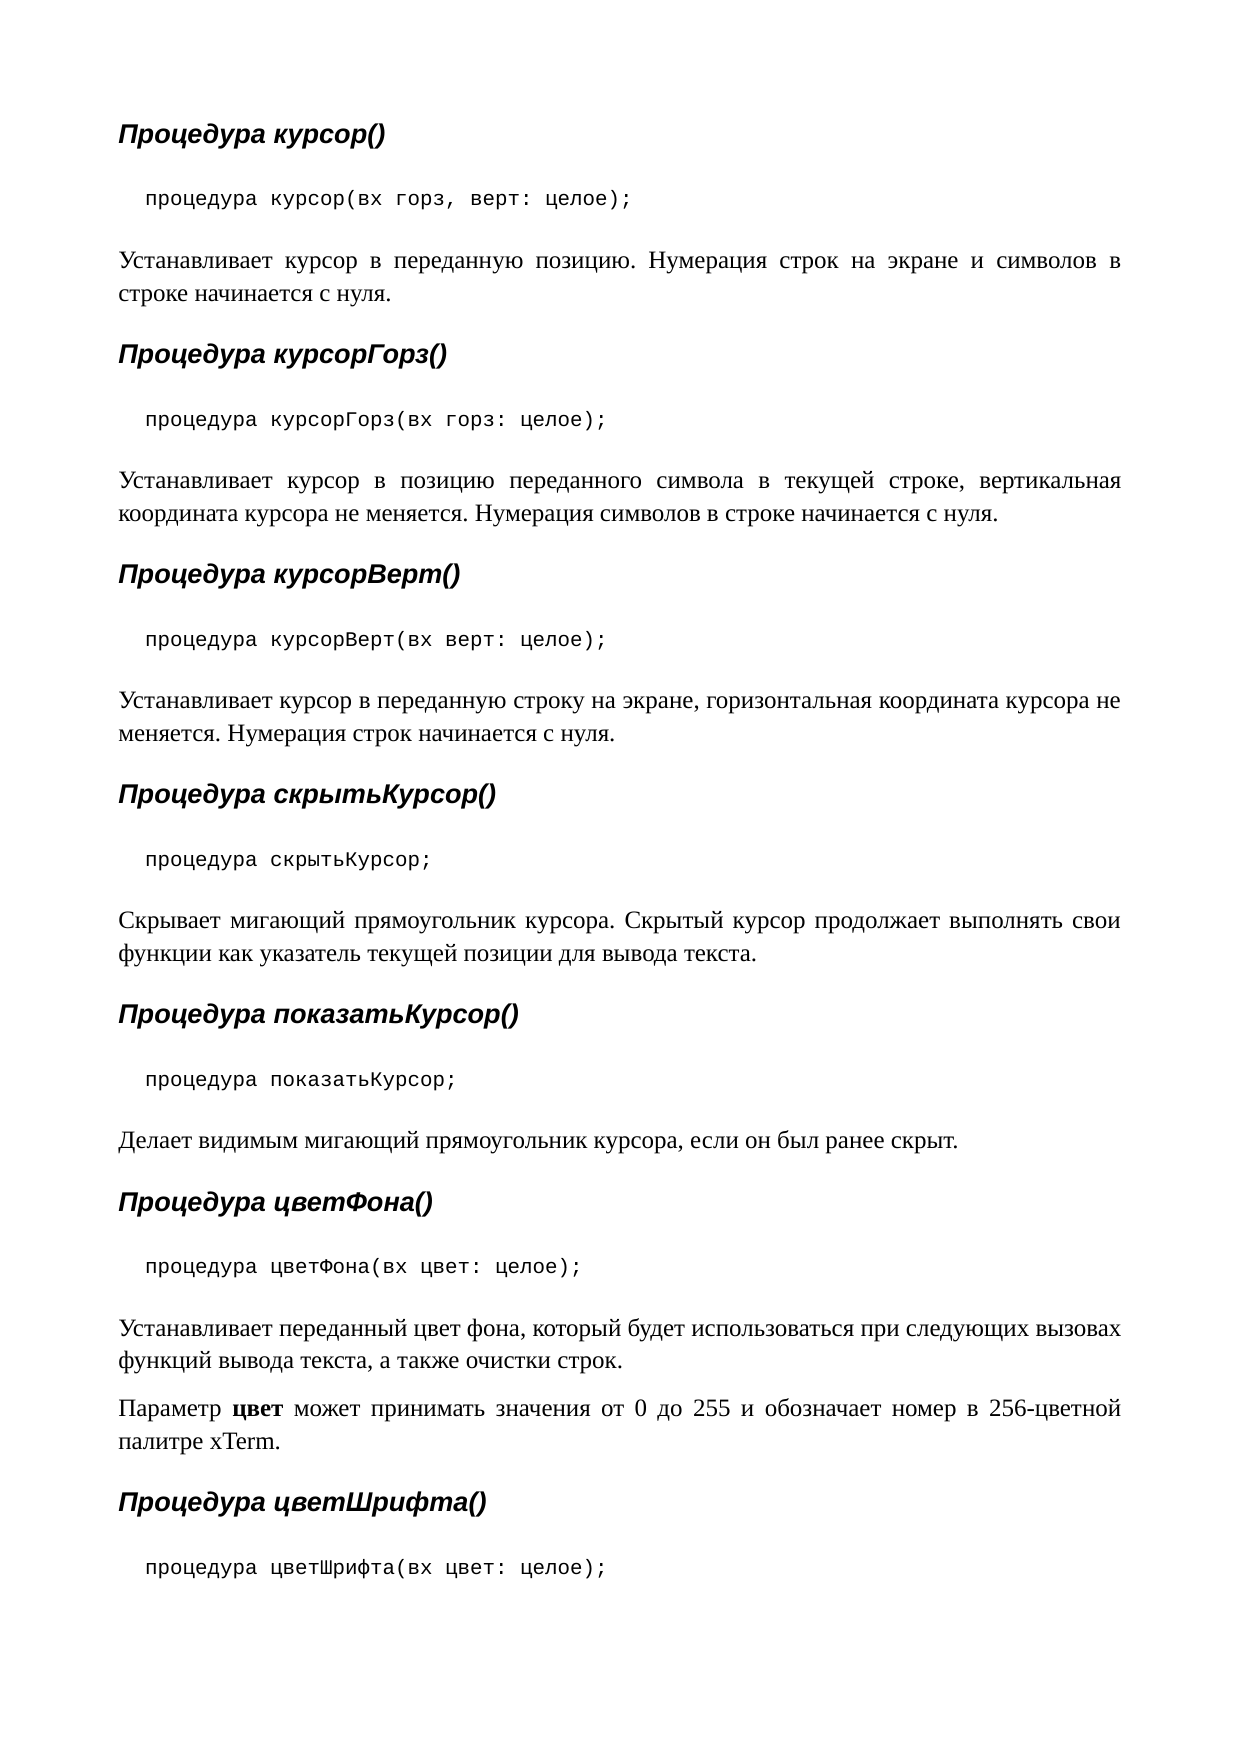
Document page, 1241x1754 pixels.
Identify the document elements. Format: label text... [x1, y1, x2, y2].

text Делает видимым мигающий прямоугольник курсора, если он был ранее скрыт. [118, 1126, 1122, 1154]
text процедура показатьКурсор; [136, 1060, 1104, 1101]
text процедура курсорВерт(вх верт: целое); [136, 620, 1104, 661]
subtitle Процедура курсор() [118, 118, 1122, 149]
text процедура скрытьКурсор; [136, 840, 1104, 881]
text Скрывает мигающий прямоугольник курсора. Скрытый курсор продолжает выполнять свои функции как указатель текущей позиции для вывода текста. [118, 905, 1122, 967]
subtitle Процедура цветШрифта() [118, 1486, 1122, 1518]
text Параметр цвет может принимать значения от 0 до 255 и обозначает номер в 256-цветной палитре xTerm. [118, 1393, 1122, 1455]
text Устанавливает переданный цвет фона, который будет использоваться при следующих вызовах функций вывода текста, а также очистки строк. [118, 1313, 1122, 1374]
text процедура цветШрифта(вх цвет: целое); [136, 1548, 1104, 1589]
text процедура курсор(вх горз, верт: целое); [136, 179, 1104, 221]
subtitle Процедура скрытьКурсор() [118, 778, 1122, 810]
subtitle Процедура показатьКурсор() [118, 998, 1122, 1030]
text процедура цветФона(вх цвет: целое); [136, 1247, 1104, 1288]
subtitle Процедура цветФона() [118, 1186, 1122, 1217]
text Устанавливает курсор в позицию переданного символа в текущей строке, вертикальная координата курсора не меняется. Нумерация символов в строке начинается с нуля. [118, 465, 1122, 527]
text Устанавливает курсор в переданную позицию. Нумерация строк на экране и символов в строке начинается с нуля. [118, 245, 1122, 307]
text Устанавливает курсор в переданную строку на экране, горизонтальная координата курсора не меняется. Нумерация строк начинается с нуля. [118, 685, 1122, 747]
subtitle Процедура курсорВерт() [118, 558, 1122, 589]
subtitle Процедура курсорГорз() [118, 338, 1122, 369]
text процедура курсорГорз(вх горз: целое); [136, 400, 1104, 441]
